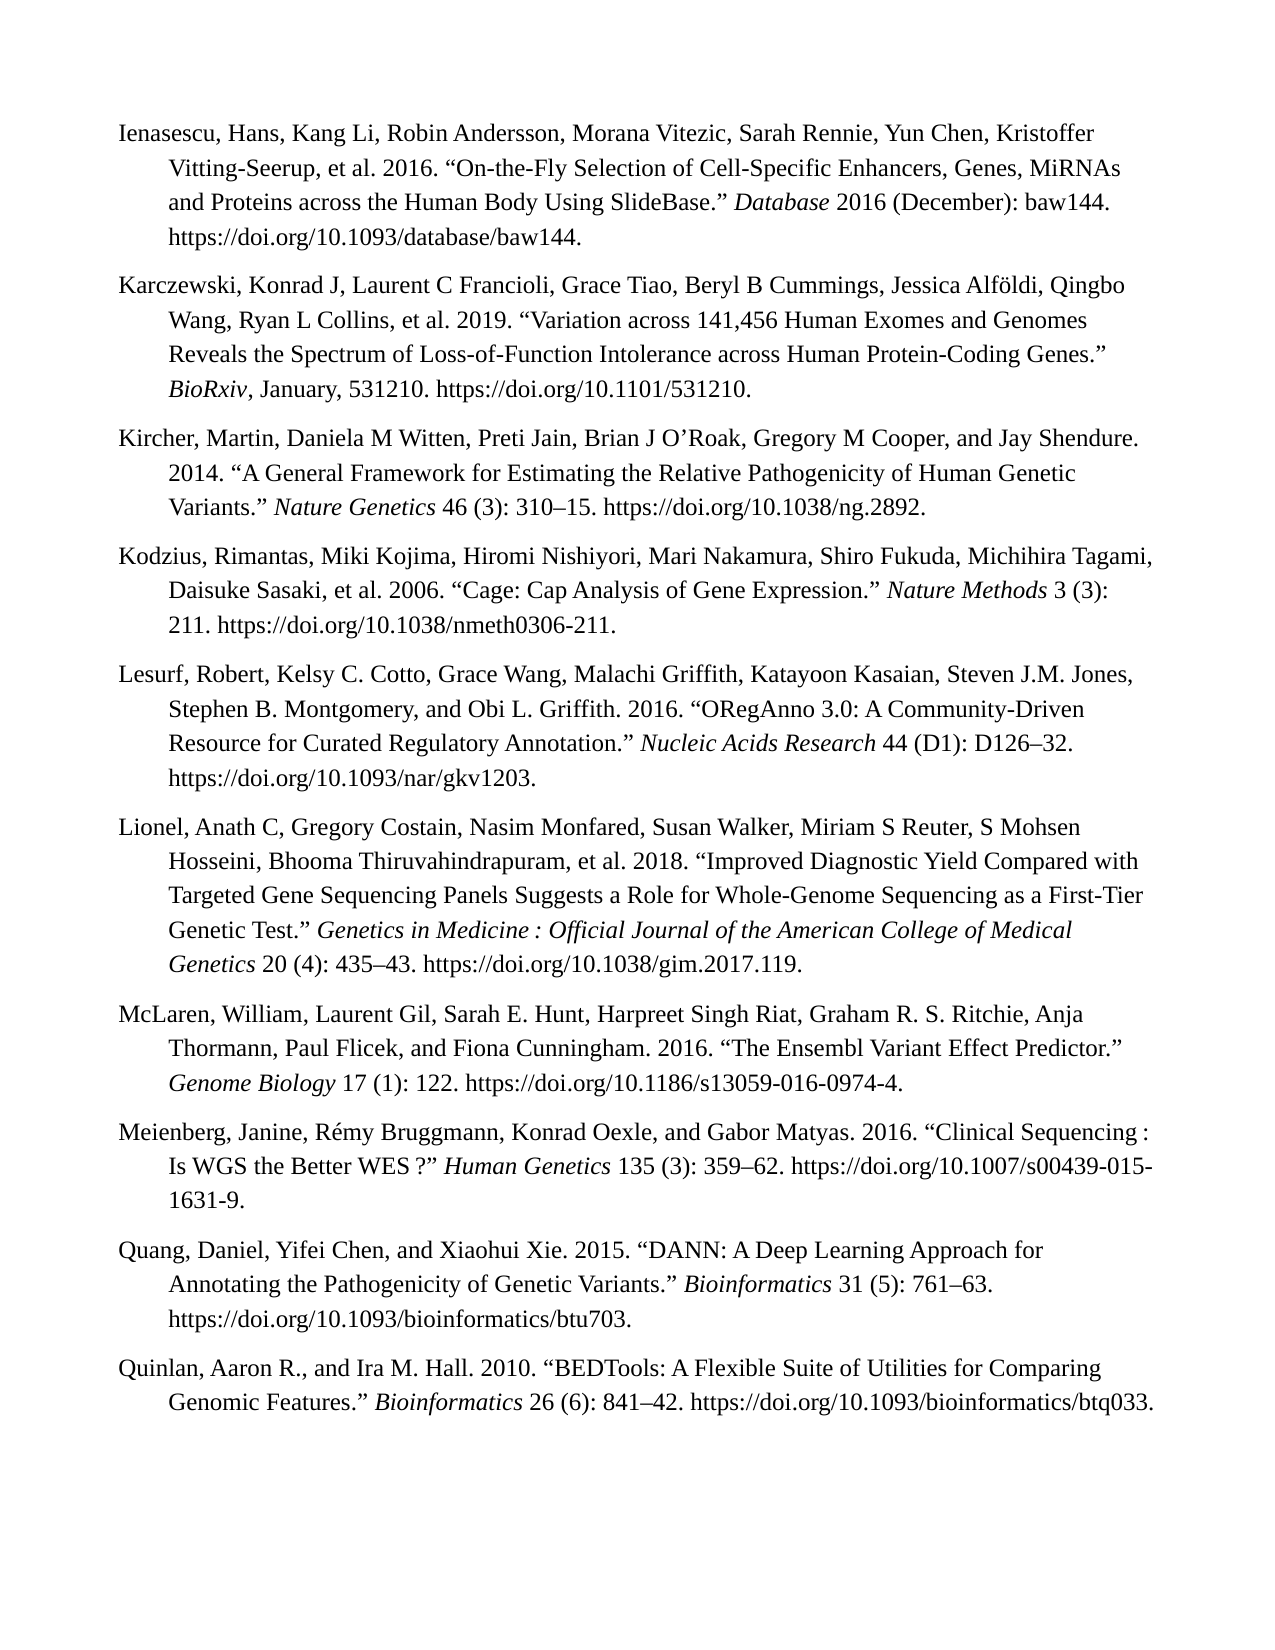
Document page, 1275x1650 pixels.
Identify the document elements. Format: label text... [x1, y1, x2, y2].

text Meienberg, Janine, Rémy Bruggmann, Konrad Oexle, and Gabor Matyas. 2016. “Clinical Sequencing : Is WGS the Better WES ?” Human Genetics 135 (3): 359–62. https://doi.org/10.1007/s00439-015-1631-9. [118, 1117, 1157, 1214]
text Lesurf, Robert, Kelsy C. Cotto, Grace Wang, Malachi Griffith, Katayoon Kasaian, Steven J.M. Jones, Stephen B. Montgomery, and Obi L. Griffith. 2016. “ORegAnno 3.0: A Community-Driven Resource for Curated Regulatory Annotation.” Nucleic Acids Research 44 (D1): D126–32. https://doi.org/10.1093/nar/gkv1203. [118, 659, 1157, 791]
text Lionel, Anath C, Gregory Costain, Nasim Monfared, Susan Walker, Miriam S Reuter, S Mohsen Hosseini, Bhooma Thiruvahindrapuram, et al. 2018. “Improved Diagnostic Yield Compared with Targeted Gene Sequencing Panels Suggests a Role for Whole-Genome Sequencing as a First-Tier Genetic Test.” Genetics in Medicine : Official Journal of the American College of Medical Genetics 20 (4): 435–43. https://doi.org/10.1038/gim.2017.119. [118, 812, 1157, 978]
text Kircher, Martin, Daniela M Witten, Preti Jain, Brian J O’Roak, Gregory M Cooper, and Jay Shendure. 2014. “A General Framework for Estimating the Relative Pathogenicity of Human Genetic Variants.” Nature Genetics 46 (3): 310–15. https://doi.org/10.1038/ng.2892. [118, 423, 1157, 521]
text McLaren, William, Laurent Gil, Sarah E. Hunt, Harpreet Singh Riat, Graham R. S. Ritchie, Anja Thormann, Paul Flicek, and Fiona Cunningham. 2016. “The Ensembl Variant Effect Predictor.” Genome Biology 17 (1): 122. https://doi.org/10.1186/s13059-016-0974-4. [118, 999, 1157, 1096]
text Quang, Daniel, Yifei Chen, and Xiaohui Xie. 2015. “DANN: A Deep Learning Approach for Annotating the Pathogenicity of Genetic Variants.” Bioinformatics 31 (5): 761–63. https://doi.org/10.1093/bioinformatics/btu703. [118, 1235, 1157, 1332]
text Kodzius, Rimantas, Miki Kojima, Hiromi Nishiyori, Mari Nakamura, Shiro Fukuda, Michihira Tagami, Daisuke Sasaki, et al. 2006. “Cage: Cap Analysis of Gene Expression.” Nature Methods 3 (3): 211. https://doi.org/10.1038/nmeth0306-211. [118, 541, 1157, 639]
text Karczewski, Konrad J, Laurent C Francioli, Grace Tiao, Beryl B Cummings, Jessica Alföldi, Qingbo Wang, Ryan L Collins, et al. 2019. “Variation across 141,456 Human Exomes and Genomes Reveals the Spectrum of Loss-of-Function Intolerance across Human Protein-Coding Genes.” BioRxiv, January, 531210. https://doi.org/10.1101/531210. [118, 271, 1157, 403]
text Ienasescu, Hans, Kang Li, Robin Andersson, Morana Vitezic, Sarah Rennie, Yun Chen, Kristoffer Vitting-Seerup, et al. 2016. “On-the-Fly Selection of Cell-Specific Enhancers, Genes, MiRNAs and Proteins across the Human Body Using SlideBase.” Database 2016 (December): baw144. https://doi.org/10.1093/database/baw144. [118, 118, 1157, 250]
text Quinlan, Aaron R., and Ira M. Hall. 2010. “BEDTools: A Flexible Suite of Utilities for Comparing Genomic Features.” Bioinformatics 26 (6): 841–42. https://doi.org/10.1093/bioinformatics/btq033. [118, 1353, 1157, 1416]
